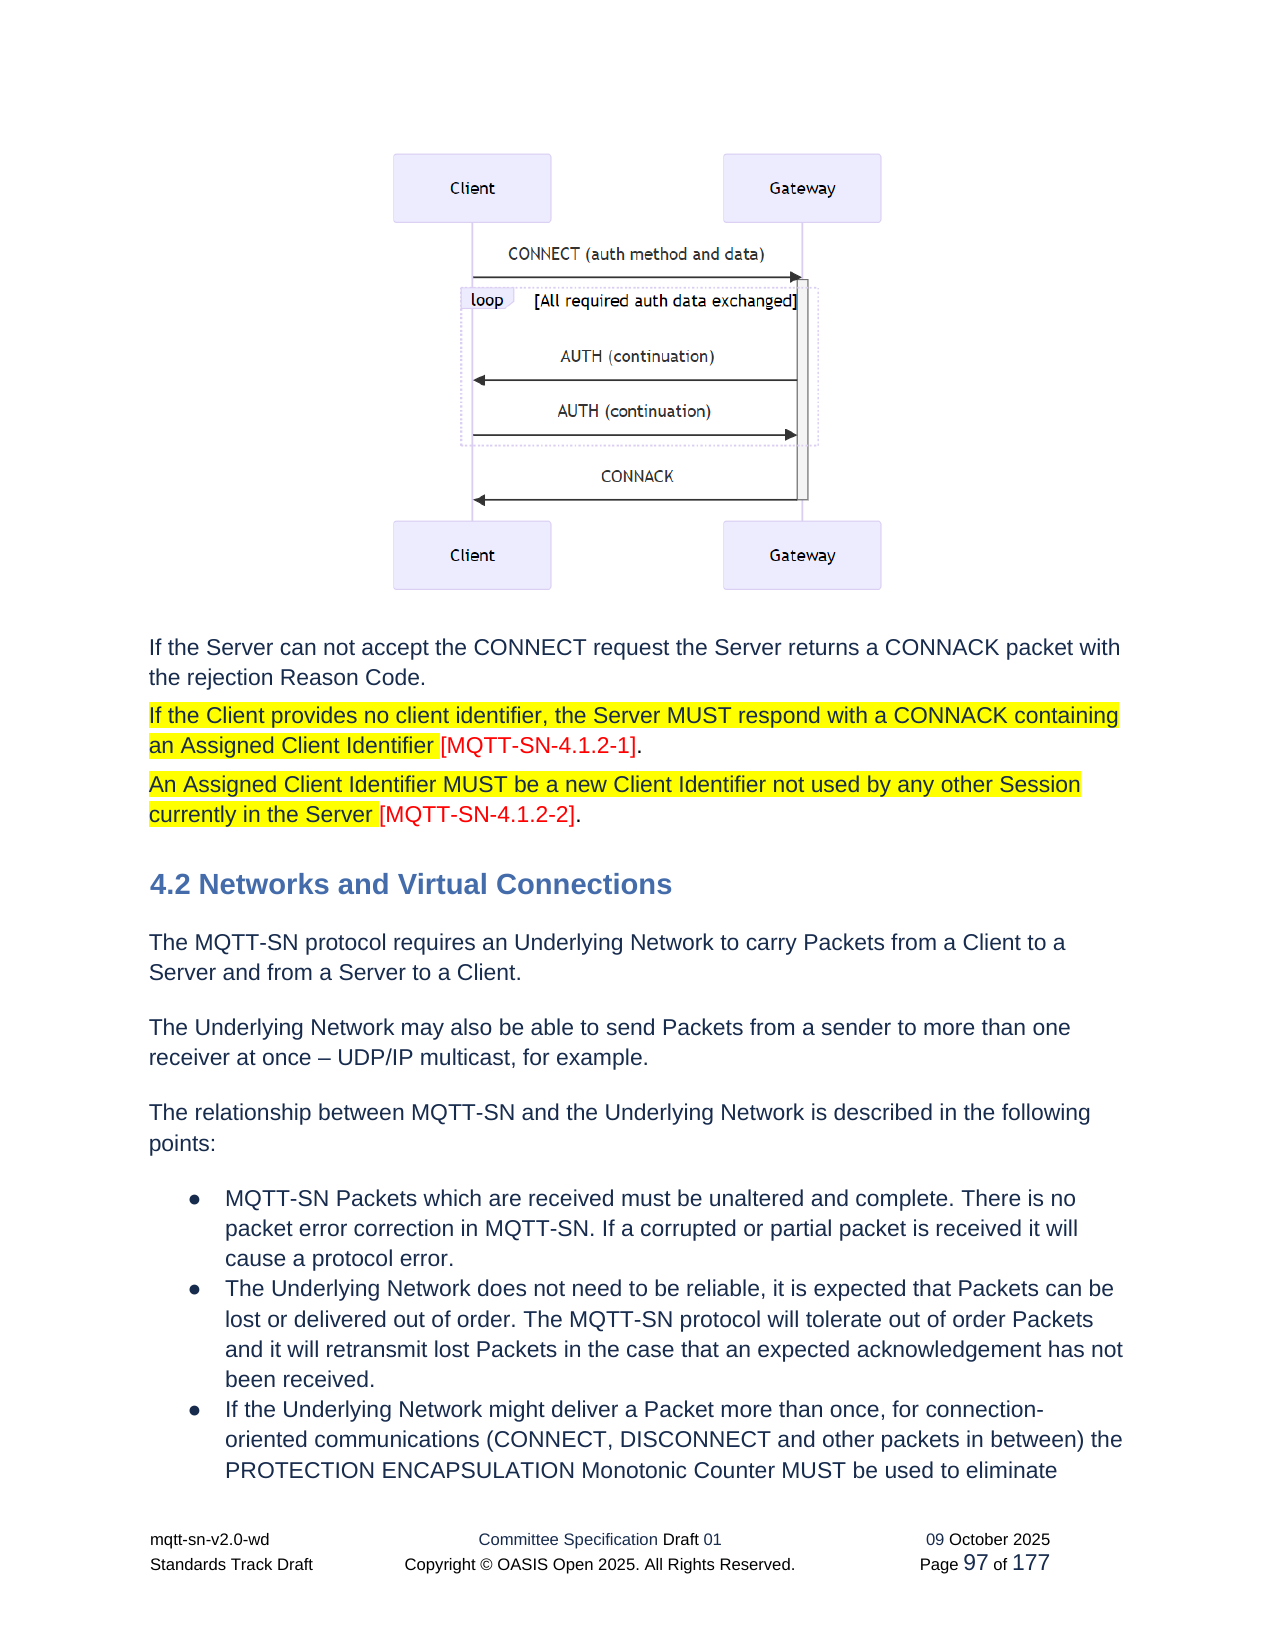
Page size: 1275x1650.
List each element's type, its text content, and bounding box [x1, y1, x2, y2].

text If the Server can not accept the CONNECT request the Server returns a CONNACK packet with the rejection Reason Code. [148, 633, 1124, 690]
text The MQTT-SN protocol requires an Underlying Network to carry Packets from a Client to a Server and from a Server to a Client. [148, 928, 1124, 985]
text The relationship between MQTT-SN and the Underlying Network is described in the following points: [148, 1099, 1124, 1156]
picture [385, 150, 888, 595]
list MQTT-SN Packets which are received must be unaltered and complete. There is no packet error correction in MQTT-SN. If a corrupted or partial packet is received it will cause a protocol error. [187, 1185, 1124, 1272]
list If the Underlying Network might deliver a Packet more than once, for connection-oriented communications (CONNECT, DISCONNECT and other packets in between) the PROTECTION ENCAPSULATION Monotonic Counter MUST be used to eliminate [187, 1396, 1124, 1483]
text If the Client provides no client identifier, the Server MUST respond with a CONNACK containing an Assigned Client Identifier [MQTT-SN-4.1.2-1]. [148, 702, 1124, 759]
text The Underlying Network may also be able to send Packets from a sender to more than one receiver at once – UDP/IP multicast, for example. [148, 1014, 1124, 1071]
text An Assigned Client Identifier MUST be a new Client Identifier not used by any other Session currently in the Server [MQTT-SN-4.1.2-2]. [148, 771, 1124, 827]
subtitle 4.2 Networks and Virtual Connections [150, 867, 1124, 901]
list The Underlying Network does not need to be reliable, it is expected that Packets can be lost or delivered out of order. The MQTT-SN protocol will tolerate out of order Packets and it will retransmit lost Packets in the case that an expected acknowledgement has not been received. [187, 1275, 1124, 1392]
